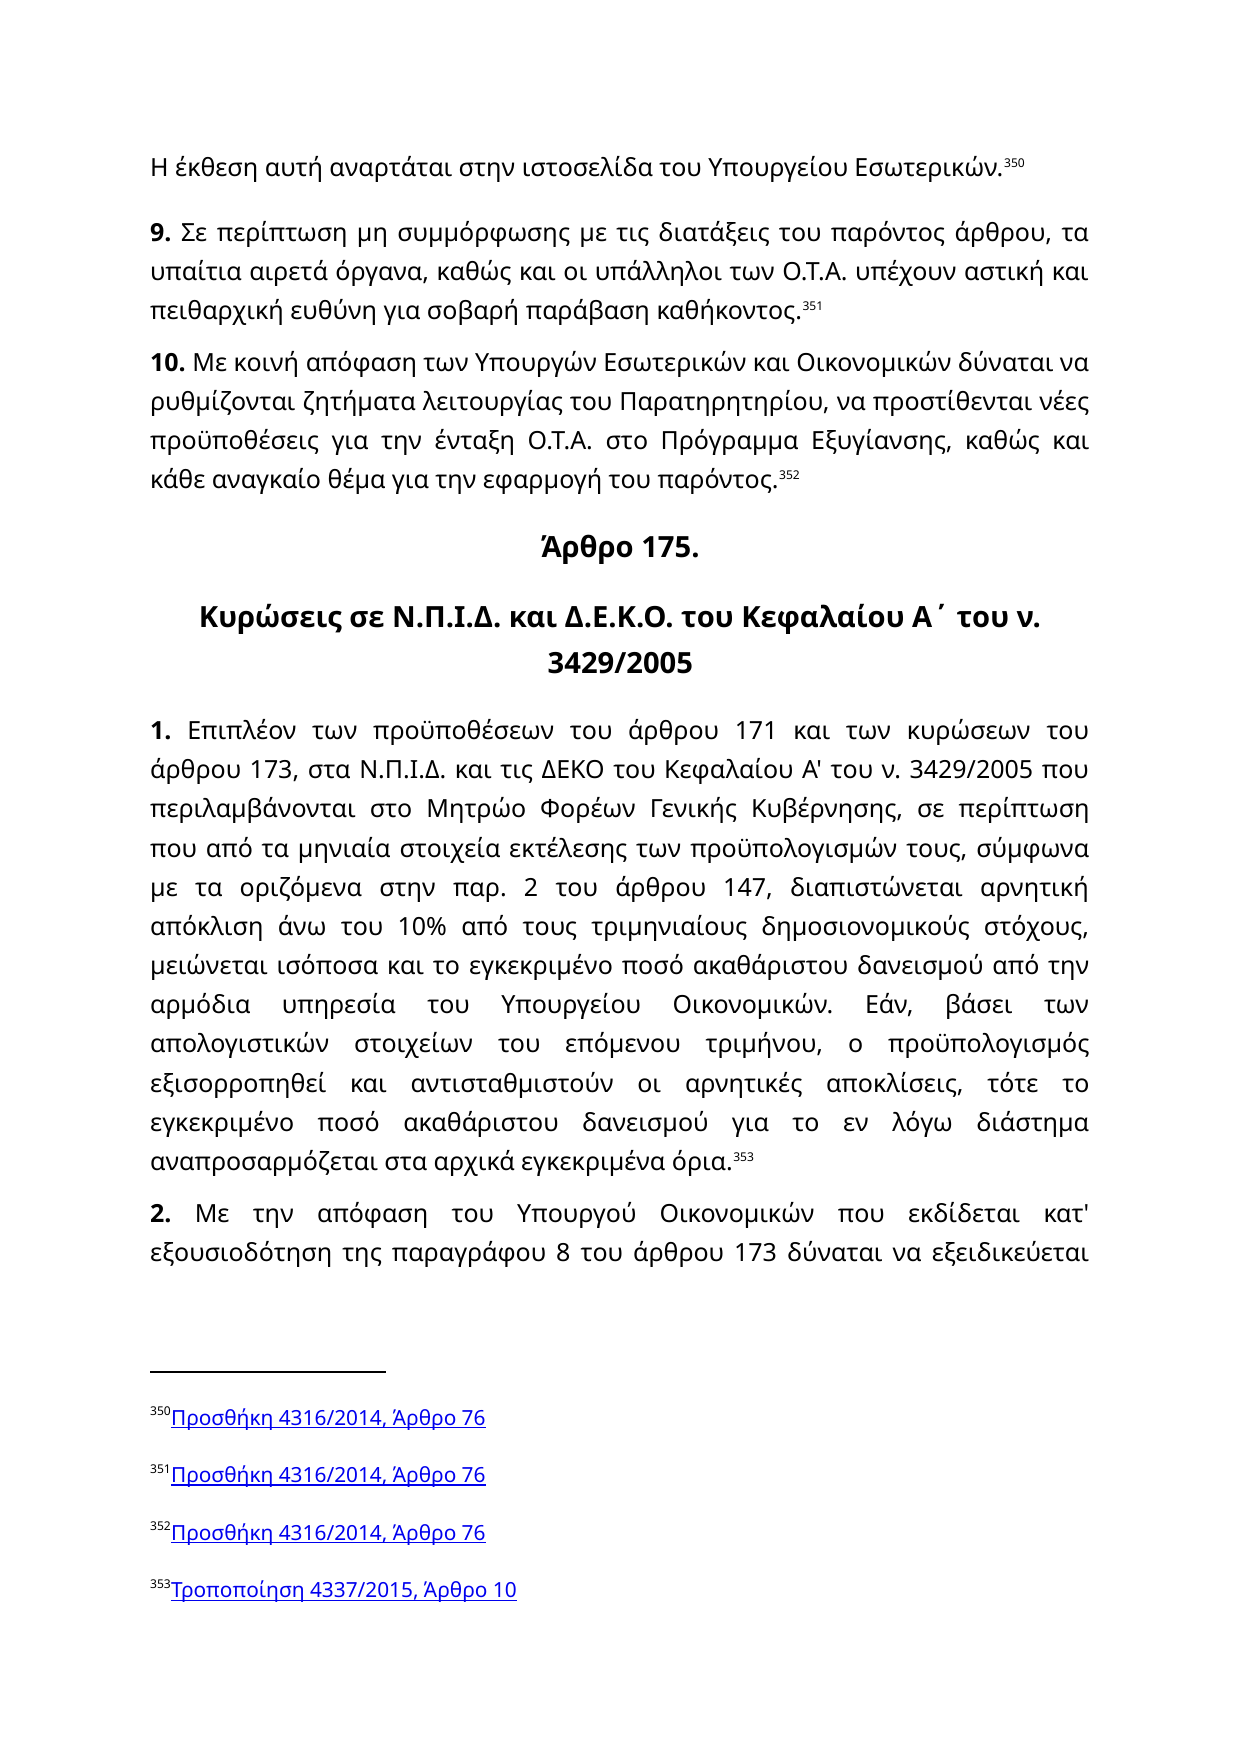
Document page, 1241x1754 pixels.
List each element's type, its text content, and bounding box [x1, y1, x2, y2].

text Προσθήκη 4316/2014, Άρθρο 76 [150, 1403, 1090, 1431]
text 10. Με κοινή απόφαση των Υπουργών Εσωτερικών και Οικονομικών δύναται να ρυθμίζονται ζητήματα λειτουργίας του Παρατηρητηρίου, να προστίθενται νέες προϋποθέσεις για την ένταξη Ο.Τ.Α. στο Πρόγραμμα Εξυγίανσης, καθώς και κάθε αναγκαίο θέμα για την εφαρμογή του παρόντος. [150, 344, 1090, 496]
text Η έκθεση αυτή αναρτάται στην ιστοσελίδα του Υπουργείου Εσωτερικών. [150, 150, 1090, 184]
text Τροποποίηση 4337/2015, Άρθρο 10 [150, 1576, 1090, 1604]
text 9. Σε περίπτωση μη συμμόρφωσης με τις διατάξεις του παρόντος άρθρου, τα υπαίτια αιρετά όργανα, καθώς και οι υπάλληλοι των Ο.Τ.Α. υπέχουν αστική και πειθαρχική ευθύνη για σοβαρή παράβαση καθήκοντος. [150, 214, 1090, 327]
text Προσθήκη 4316/2014, Άρθρο 76 [150, 1518, 1090, 1546]
text 1. Επιπλέον των προϋποθέσεων του άρθρου 171 και των κυρώσεων του άρθρου 173, στα Ν.Π.Ι.Δ. και τις ΔΕΚΟ του Κεφαλαίου Α' του ν. 3429/2005 που περιλαμβάνονται στο Μητρώο Φορέων Γενικής Κυβέρνησης, σε περίπτωση που από τα μηνιαία στοιχεία εκτέλεσης των προϋπολογισμών τους, σύμφωνα με τα οριζόμενα στην παρ. 2 του άρθρου 147, διαπιστώνεται αρνητική απόκλιση άνω του 10% από τους τριμηνιαίους δημοσιονομικούς στόχους, μειώνεται ισόποσα και το εγκεκριμένο ποσό ακαθάριστου δανεισμού από την αρμόδια υπηρεσία του Υπουργείου Οικονομικών. Εάν, βάσει των απολογιστικών στοιχείων του επόμενου τριμήνου, ο προϋπολογισμός εξισορροπηθεί και αντισταθμιστούν οι αρνητικές αποκλίσεις, τότε το εγκεκριμένο ποσό ακαθάριστου δανεισμού για το εν λόγω διάστημα αναπροσαρμόζεται στα αρχικά εγκεκριμένα όρια. [150, 713, 1090, 1178]
text 2. Με την απόφαση του Υπουργού Οικονομικών που εκδίδεται κατ' εξουσιοδότηση της παραγράφου 8 του άρθρου 173 δύναται να εξειδικεύεται [150, 1195, 1090, 1268]
text Προσθήκη 4316/2014, Άρθρο 76 [150, 1460, 1090, 1489]
subtitle Άρθρο 175. [150, 526, 1090, 566]
subtitle Κυρώσεις σε Ν.Π.Ι.Δ. και Δ.Ε.Κ.Ο. του Κεφαλαίου Α΄ του ν. 3429/2005 [150, 596, 1090, 682]
